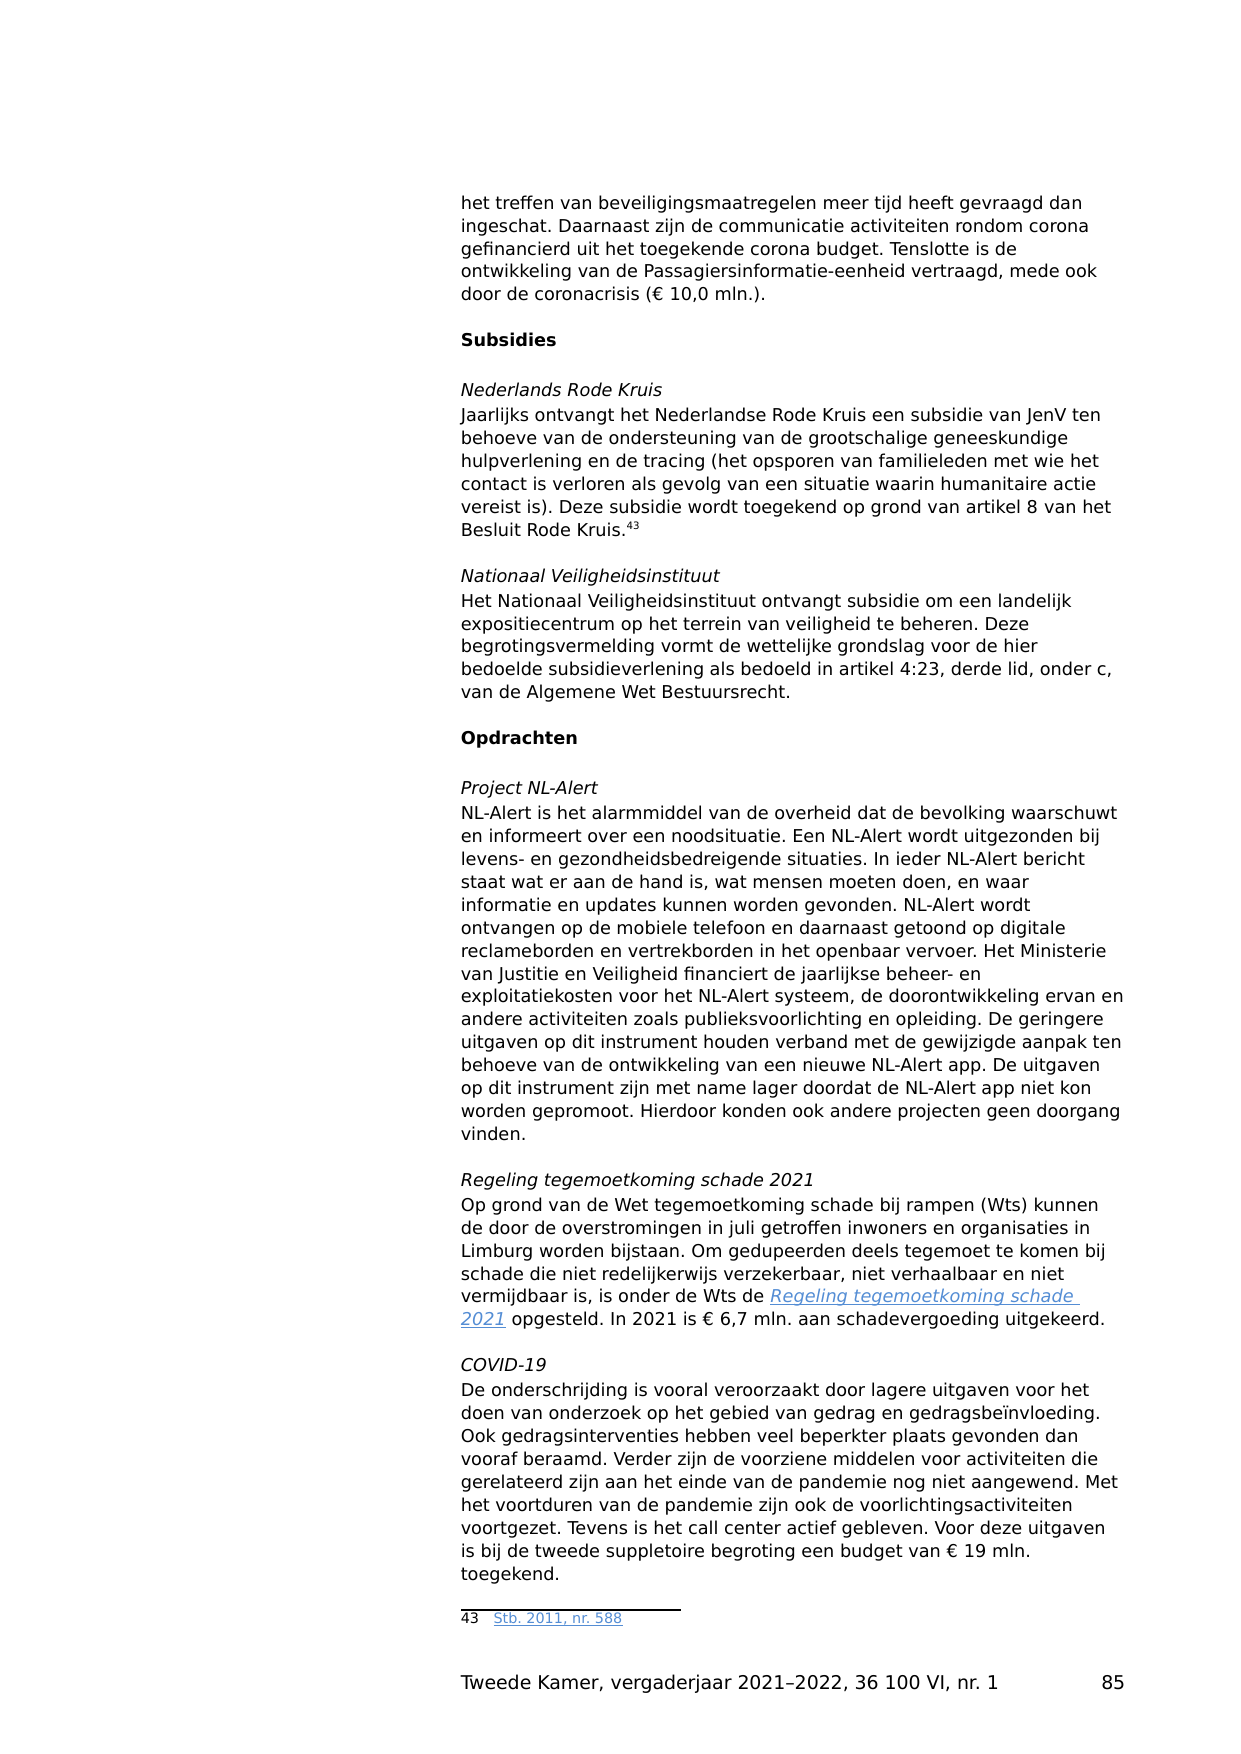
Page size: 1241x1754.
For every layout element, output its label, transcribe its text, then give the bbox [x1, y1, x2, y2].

text Jaarlijks ontvangt het Nederlandse Rode Kruis een subsidie van JenV ten behoeve van de ondersteuning van de grootschalige geneeskundige hulpverlening en de tracing (het opsporen van familieleden met wie het contact is verloren als gevolg van een situatie waarin humanitaire actie vereist is). Deze subsidie wordt toegekend op grond van artikel 8 van het Besluit Rode Kruis. [461, 403, 1125, 541]
text De onderschrijding is vooral veroorzaakt door lagere uitgaven voor het doen van onderzoek op het gebied van gedrag en gedragsbeïnvloeding. Ook gedragsinterventies hebben veel beperkter plaats gevonden dan vooraf beraamd. Verder zijn de voorziene middelen voor activiteiten die gerelateerd zijn aan het einde van de pandemie nog niet aangewend. Met het voortduren van de pandemie zijn ook de voorlichtingsactiviteiten voortgezet. Tevens is het call center actief gebleven. Voor deze uitgaven is bij de tweede suppletoire begroting een budget van € 19 mln. toegekend. [461, 1378, 1125, 1584]
text __Stb. 2011, nr. 588 [461, 1610, 1125, 1627]
text Op grond van de Wet tegemoetkoming schade bij rampen (Wts) kunnen de door de overstromingen in juli getroffen inwoners en organisaties in Limburg worden bijstaan. Om gedupeerden deels tegemoet te komen bij schade die niet redelijkerwijs verzekerbaar, niet verhaalbaar en niet vermijdbaar is, is onder de Wts de Regeling tegemoetkoming schade 2021 opgesteld. In 2021 is € 6,7 mln. aan schadevergoeding uitgekeerd. [461, 1193, 1125, 1330]
text Het Nationaal Veiligheidsinstituut ontvangt subsidie om een landelijk expositiecentrum op het terrein van veiligheid te beheren. Deze begrotingsvermelding vormt de wettelijke grondslag voor de hier bedoelde subsidieverlening als bedoeld in artikel 4:23, derde lid, onder c, van de Algemene Wet Bestuursrecht. [461, 589, 1125, 703]
text Subsidies [461, 328, 1125, 351]
text COVID-19 [461, 1353, 1125, 1376]
text Regeling tegemoetkoming schade 2021 [461, 1168, 1125, 1191]
text Opdrachten [461, 726, 1125, 749]
text Nationaal Veiligheidsinstituut [461, 564, 1125, 587]
text Nederlands Rode Kruis [461, 378, 1125, 401]
text Project NL-Alert [461, 776, 1125, 799]
text het treffen van beveiligingsmaatregelen meer tijd heeft gevraagd dan ingeschat. Daarnaast zijn de communicatie activiteiten rondom corona gefinancierd uit het toegekende corona budget. Tenslotte is de ontwikkeling van de Passagiersinformatie-eenheid vertraagd, mede ook door de coronacrisis (€ 10,0 mln.). [461, 191, 1125, 305]
text NL-Alert is het alarmmiddel van de overheid dat de bevolking waarschuwt en informeert over een noodsituatie. Een NL-Alert wordt uitgezonden bij levens- en gezondheidsbedreigende situaties. In ieder NL-Alert bericht staat wat er aan de hand is, wat mensen moeten doen, en waar informatie en updates kunnen worden gevonden. NL-Alert wordt ontvangen op de mobiele telefoon en daarnaast getoond op digitale reclameborden en vertrekborden in het openbaar vervoer. Het Ministerie van Justitie en Veiligheid financiert de jaarlijkse beheer- en exploitatiekosten voor het NL-Alert systeem, de doorontwikkeling ervan en andere activiteiten zoals publieksvoorlichting en opleiding. De geringere uitgaven op dit instrument houden verband met de gewijzigde aanpak ten behoeve van de ontwikkeling van een nieuwe NL-Alert app. De uitgaven op dit instrument zijn met name lager doordat de NL-Alert app niet kon worden gepromoot. Hierdoor konden ook andere projecten geen doorgang vinden. [461, 801, 1125, 1145]
